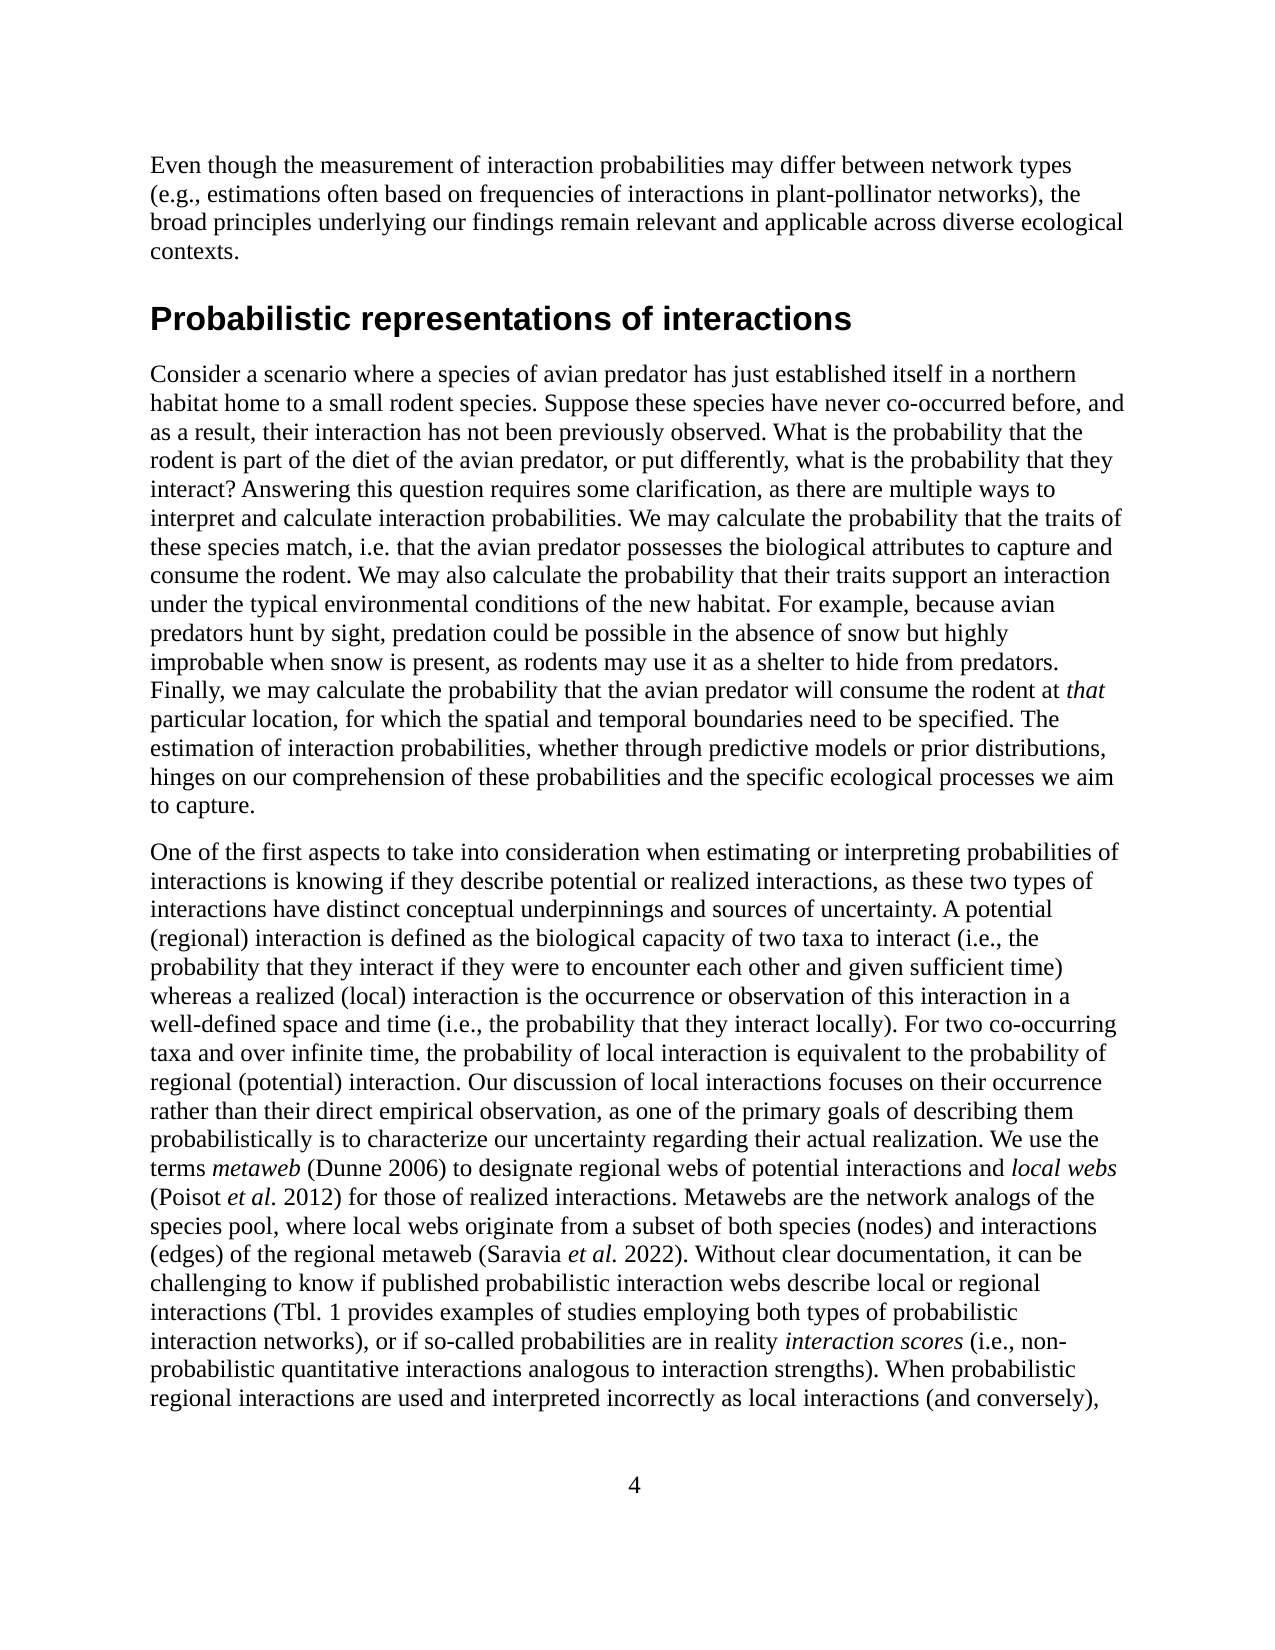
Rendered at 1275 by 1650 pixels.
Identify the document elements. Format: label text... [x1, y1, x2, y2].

text One of the first aspects to take into consideration when estimating or interpreting probabilities of interactions is knowing if they describe potential or realized interactions, as these two types of interactions have distinct conceptual underpinnings and sources of uncertainty. A potential (regional) interaction is defined as the biological capacity of two taxa to interact (i.e., the probability that they interact if they were to encounter each other and given sufficient time) whereas a realized (local) interaction is the occurrence or observation of this interaction in a well-defined space and time (i.e., the probability that they interact locally). For two co-occurring taxa and over infinite time, the probability of local interaction is equivalent to the probability of regional (potential) interaction. Our discussion of local interactions focuses on their occurrence rather than their direct empirical observation, as one of the primary goals of describing them probabilistically is to characterize our uncertainty regarding their actual realization. We use the terms metaweb (Dunne 2006) to designate regional webs of potential interactions and local webs (Poisot et al. 2012) for those of realized interactions. Metawebs are the network analogs of the species pool, where local webs originate from a subset of both species (nodes) and interactions (edges) of the regional metaweb (Saravia et al. 2022). Without clear documentation, it can be challenging to know if published probabilistic interaction webs describe local or regional interactions (Tbl. 1 provides examples of studies employing both types of probabilistic interaction networks), or if so-called probabilities are in reality interaction scores (i.e., non-probabilistic quantitative interactions analogous to interaction strengths). When probabilistic regional interactions are used and interpreted incorrectly as local interactions (and conversely), [150, 837, 1125, 1412]
text Consider a scenario where a species of avian predator has just established itself in a northern habitat home to a small rodent species. Suppose these species have never co-occurred before, and as a result, their interaction has not been previously observed. What is the probability that the rodent is part of the diet of the avian predator, or put differently, what is the probability that they interact? Answering this question requires some clarification, as there are multiple ways to interpret and calculate interaction probabilities. We may calculate the probability that the traits of these species match, i.e. that the avian predator possesses the biological attributes to capture and consume the rodent. We may also calculate the probability that their traits support an interaction under the typical environmental conditions of the new habitat. For example, because avian predators hunt by sight, predation could be possible in the absence of snow but highly improbable when snow is present, as rodents may use it as a shelter to hide from predators. Finally, we may calculate the probability that the avian predator will consume the rodent at that particular location, for which the spatial and temporal boundaries need to be specified. The estimation of interaction probabilities, whether through predictive models or prior distributions, hinges on our comprehension of these probabilities and the specific ecological processes we aim to capture. [150, 359, 1125, 819]
text Even though the measurement of interaction probabilities may differ between network types (e.g., estimations often based on frequencies of interactions in plant-pollinator networks), the broad principles underlying our findings remain relevant and applicable across diverse ecological contexts. [150, 150, 1125, 265]
subtitle Probabilistic representations of interactions [150, 299, 1125, 338]
